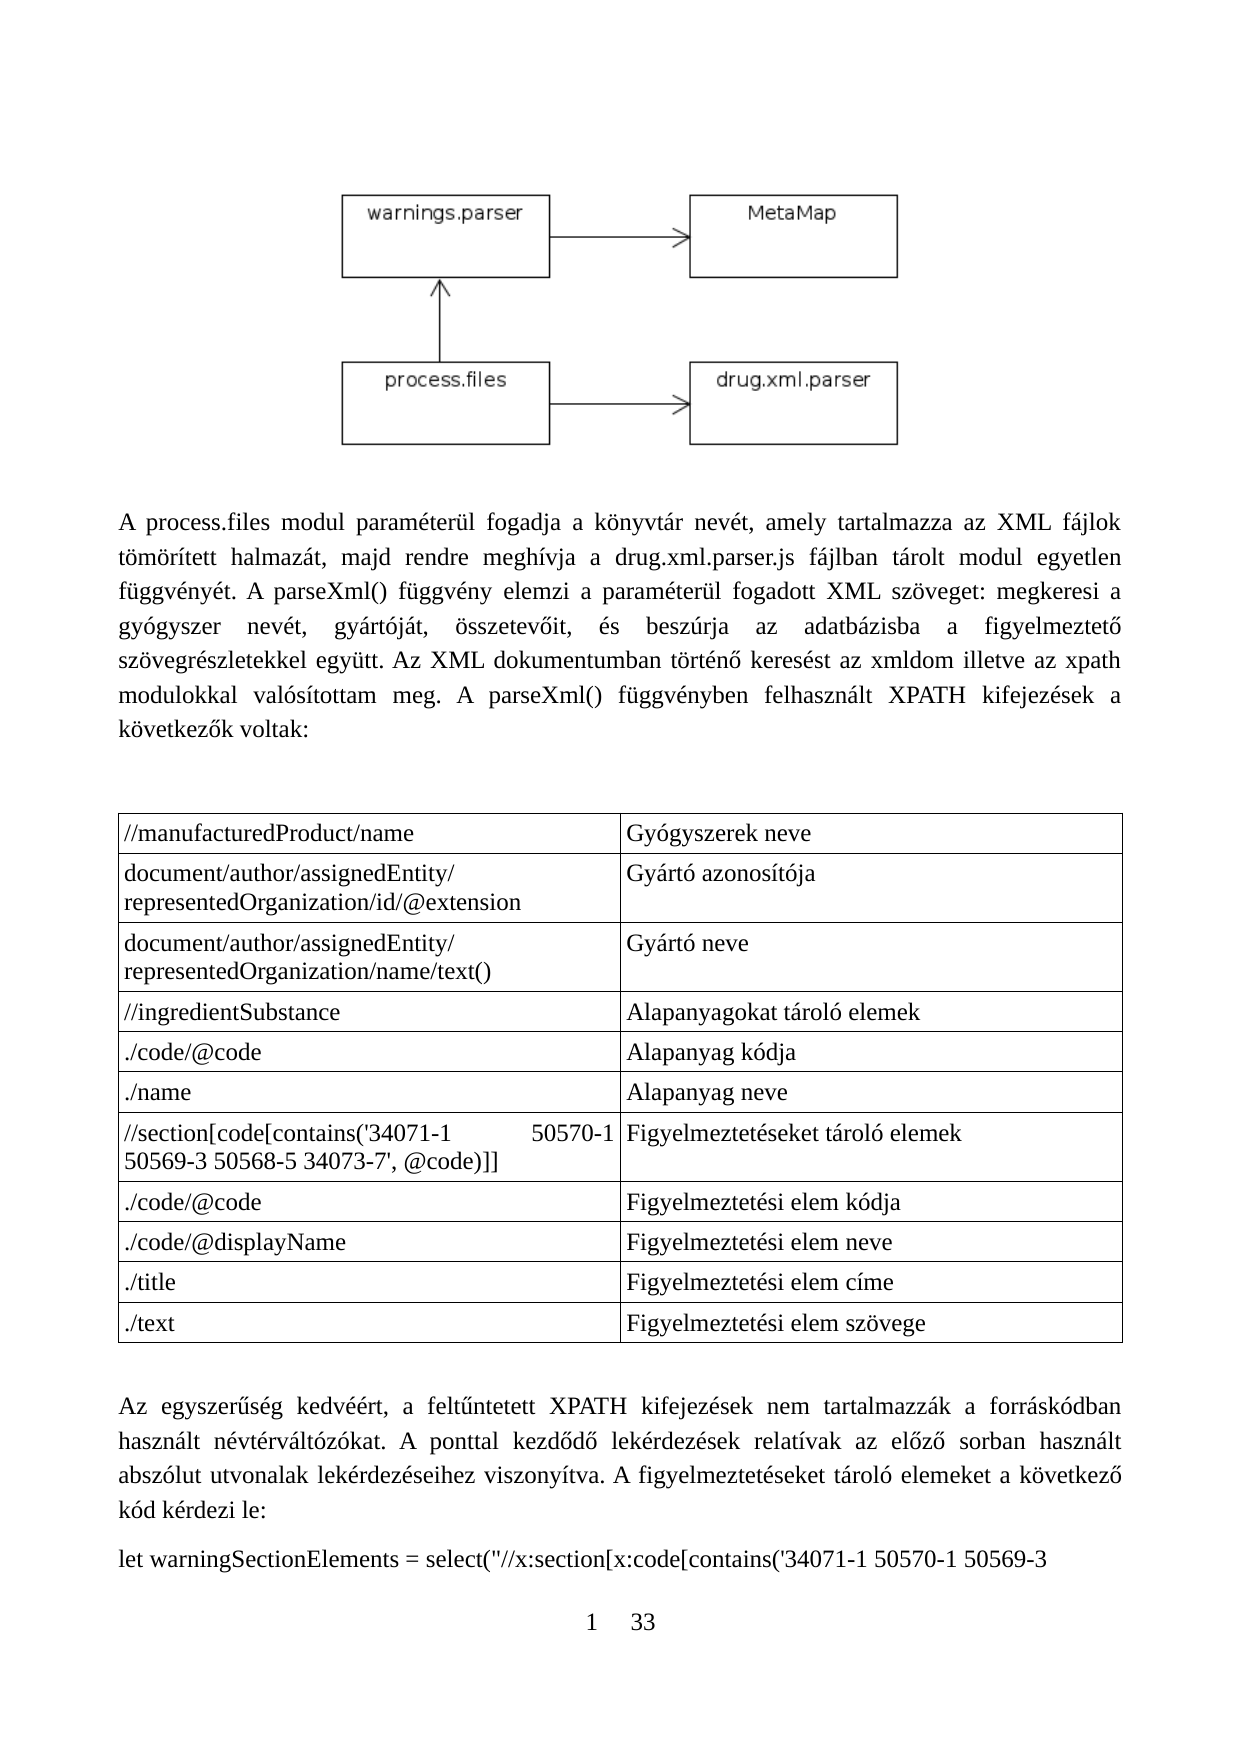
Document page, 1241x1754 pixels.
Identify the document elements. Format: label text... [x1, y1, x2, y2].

table_cell ./code/@displayName [119, 1222, 620, 1261]
table_cell ./text [119, 1303, 620, 1342]
subtitle A process.files modul paraméterül fogadja a könyvtár nevét, amely tartalmazza az XML fájlok tömörített halmazát, majd rendre meghívja a drug.xml.parser.js fájlban tárolt modul egyetlen függvényét. A parseXml() függvény elemzi a paraméterül fogadott XML szöveget: megkeresi a gyógyszer nevét, gyártóját, összetevőit, és beszúrja az adatbázisba a figyelmeztető szövegrészletekkel együtt. Az XML dokumentumban történő keresést az xmldom illetve az xpath modulokkal valósítottam meg. A parseXml() függvényben felhasznált XPATH kifejezések a következők voltak: [118, 507, 1122, 743]
subtitle let warningSectionElements = select("//x:section[x:code[contains('34071-1 50570-1 50569-3 [118, 1544, 1122, 1572]
table_cell Figyelmeztetési elem neve [621, 1222, 1122, 1261]
picture [314, 167, 926, 473]
table_cell Gyártó neve [621, 923, 1122, 991]
table_cell Figyelmeztetéseket tároló elemek [621, 1113, 1122, 1181]
table_cell Alapanyag neve [621, 1072, 1122, 1112]
table_cell ./code/@code [119, 1182, 620, 1221]
table_cell document/author/assignedEntity/representedOrganization/id/@extension [119, 854, 620, 922]
table_cell //section[code[contains('34071-1 50570-1 50569-3 50568-5 34073-7', @code)]] [119, 1113, 620, 1181]
subtitle Az egyszerűség kedvéért, a feltűntetett XPATH kifejezések nem tartalmazzák a forráskódban használt névtérváltózókat. A ponttal kezdődő lekérdezések relatívak az előző sorban használt abszólut utvonalak lekérdezéseihez viszonyítva. A figyelmeztetéseket tároló elemeket a következő kód kérdezi le: [118, 1391, 1122, 1523]
table_cell Figyelmeztetési elem címe [621, 1262, 1122, 1302]
table_cell document/author/assignedEntity/representedOrganization/name/text() [119, 923, 620, 991]
table_cell Figyelmeztetési elem szövege [621, 1303, 1122, 1342]
table_cell ./code/@code [119, 1032, 620, 1071]
table_cell ./title [119, 1262, 620, 1302]
table_cell Alapanyag kódja [621, 1032, 1122, 1071]
table_header //manufacturedProduct/name [119, 814, 620, 853]
table_cell Alapanyagokat tároló elemek [621, 992, 1122, 1031]
table_cell //ingredientSubstance [119, 992, 620, 1031]
table_cell ./name [119, 1072, 620, 1112]
table_header Gyógyszerek neve [621, 814, 1122, 853]
table_cell Figyelmeztetési elem kódja [621, 1182, 1122, 1221]
table_cell Gyártó azonosítója [621, 854, 1122, 922]
